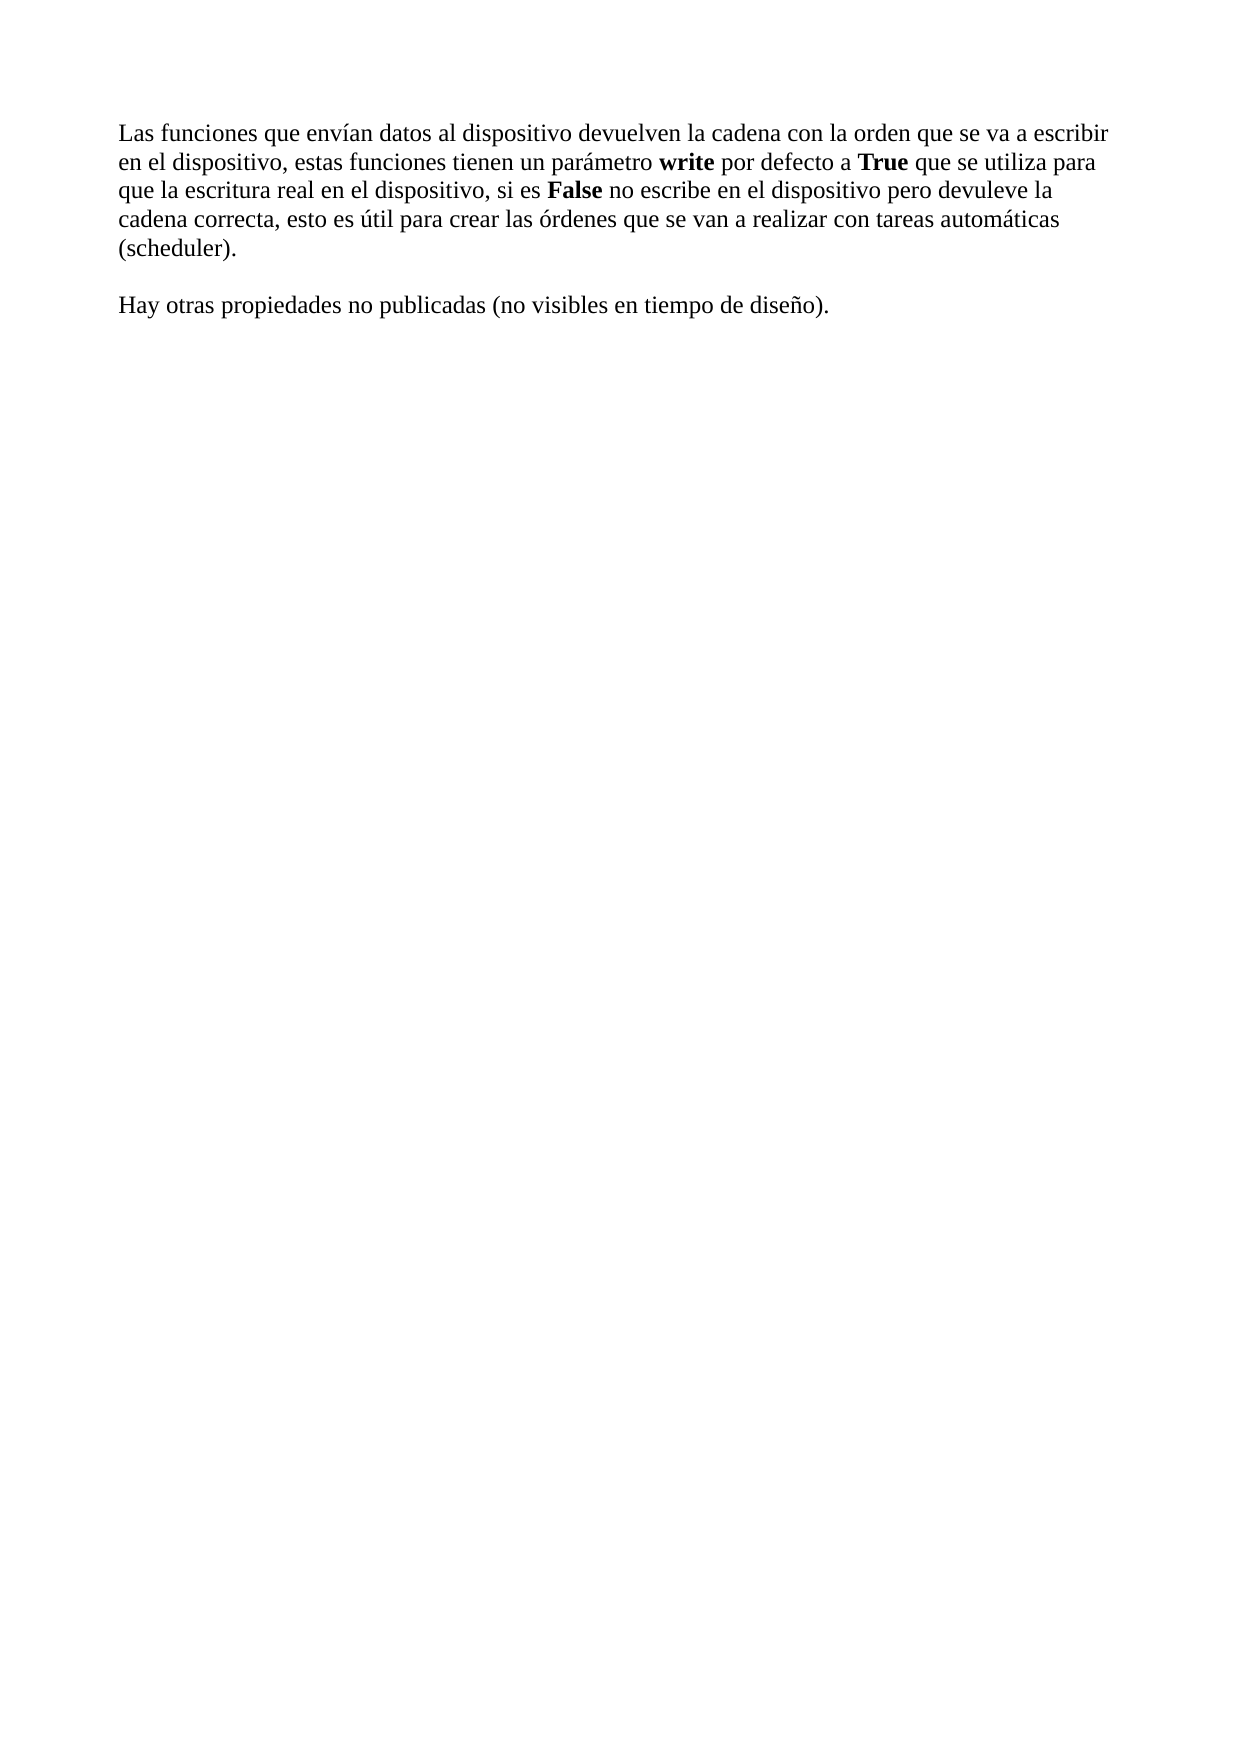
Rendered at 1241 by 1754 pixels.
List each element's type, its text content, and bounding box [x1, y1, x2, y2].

text Las funciones que envían datos al dispositivo devuelven la cadena con la orden que se va a escribir en el dispositivo, estas funciones tienen un parámetro write por defecto a True que se utiliza para que la escritura real en el dispositivo, si es False no escribe en el dispositivo pero devuleve la cadena correcta, esto es útil para crear las órdenes que se van a realizar con tareas automáticas (scheduler). [118, 118, 1122, 262]
text Hay otras propiedades no publicadas (no visibles en tiempo de diseño). [118, 291, 1122, 319]
